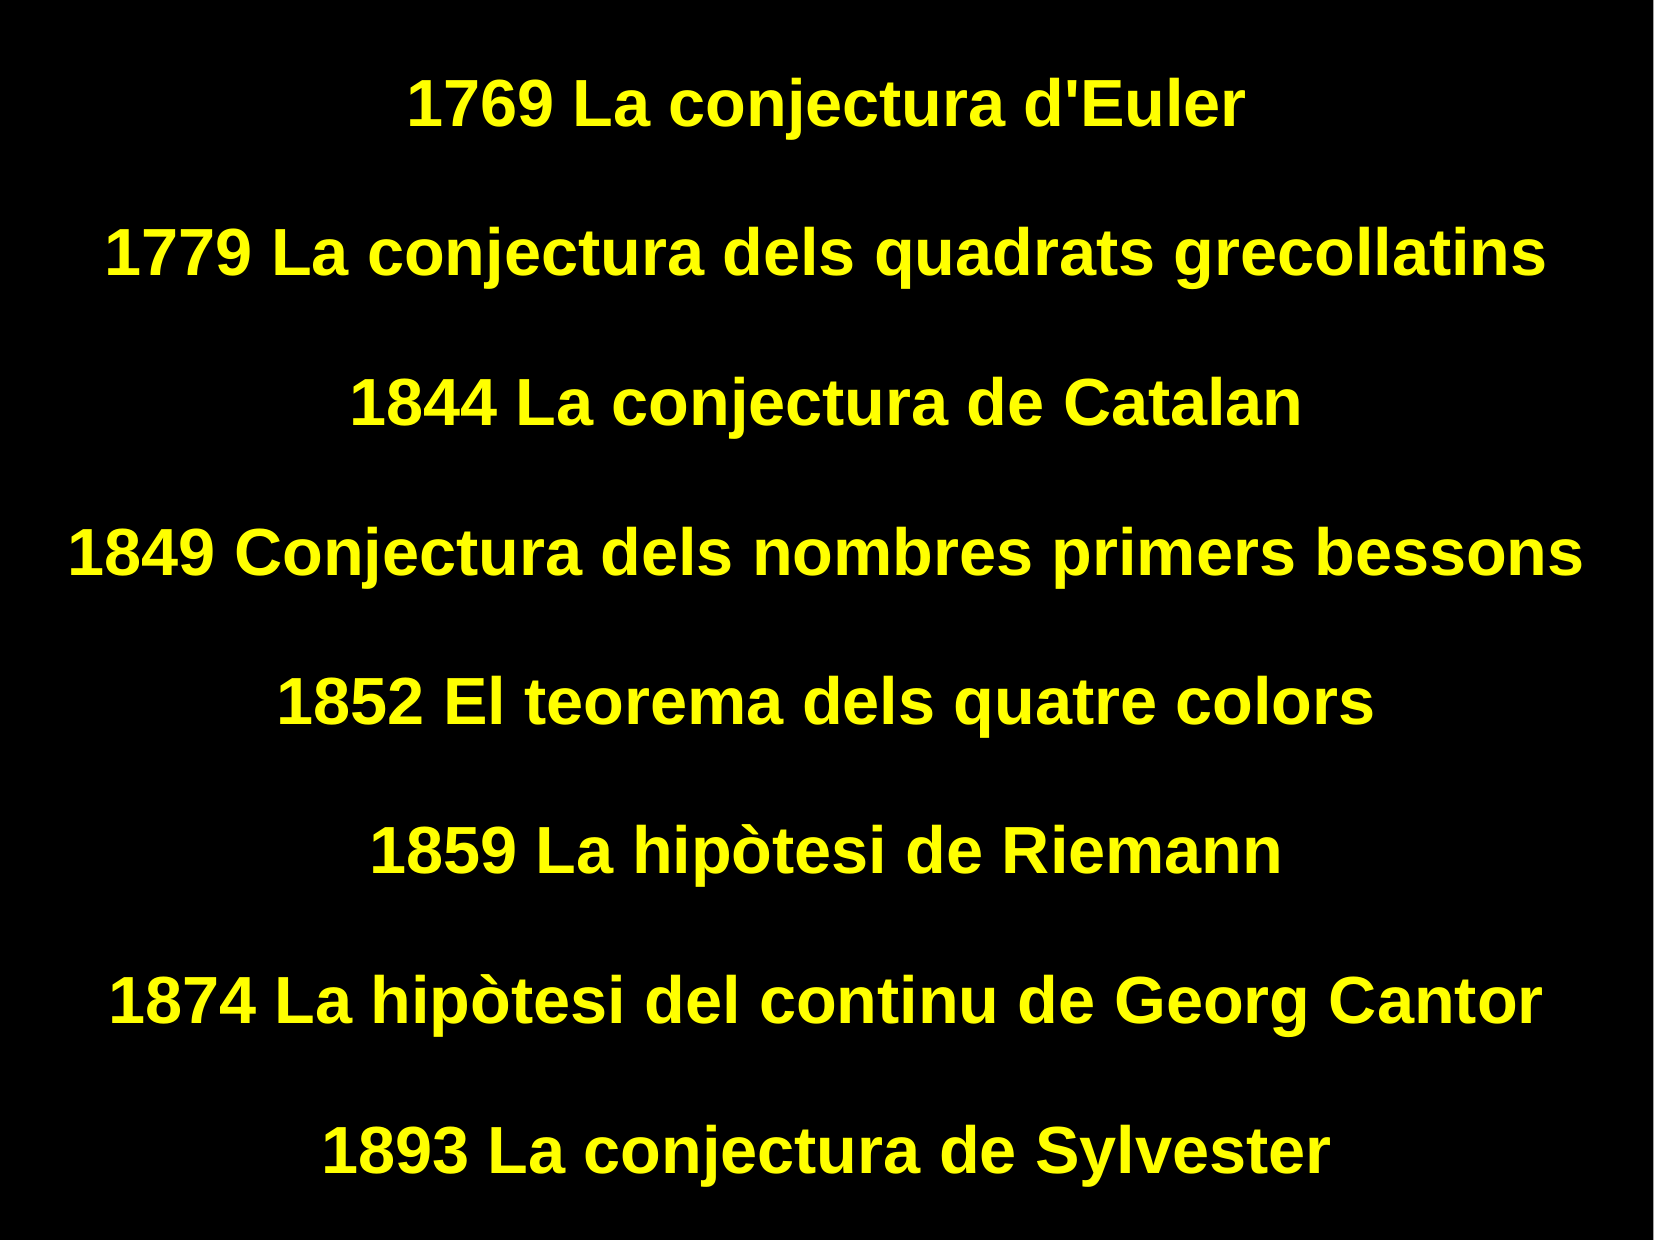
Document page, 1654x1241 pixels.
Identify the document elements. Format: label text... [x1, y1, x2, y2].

subtitle 1611 La conjectura de Kepler 1637 El darrer teorema de Fermat 1641 La conjectura de Mersenne 1742 La conjectura de Goldbach 1769 La conjectura d'Euler 1779 La conjectura dels quadrats grecollatins 1844 La conjectura de Catalan 1849 Conjectura dels nombres primers bessons 1852 El teorema dels quatre colors 1859 La hipòtesi de Riemann 1874 La hipòtesi del continu de Georg Cantor 1893 La conjectura de Sylvester 1904 La conjectura de Poincaré 1937 La conjectura de Collatz 1971 La conjectura P versus NP 1985 La conjectura d'Andrica 1985 La conjectura ABC de David Masser [0, 0, 1654, 1241]
